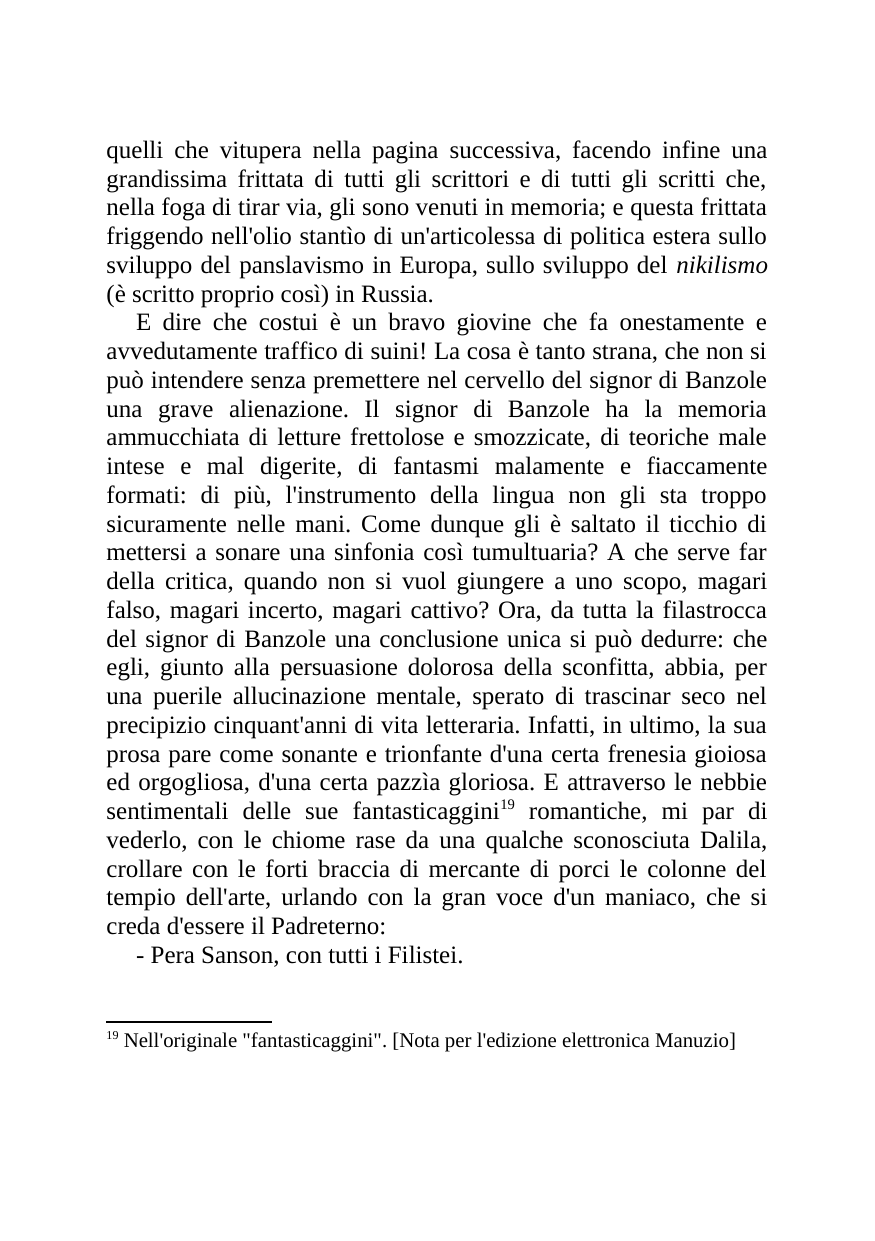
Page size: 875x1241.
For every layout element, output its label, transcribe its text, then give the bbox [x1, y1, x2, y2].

text quelli che vitupera nella pagina successiva, facendo infine una grandissima frittata di tutti gli scrittori e di tutti gli scritti che, nella foga di tirar via, gli sono venuti in memoria; e questa frittata friggendo nell'olio stantìo di un'articolessa di politica estera sullo sviluppo del panslavismo in Europa, sullo sviluppo del nikilismo (è scritto proprio così) in Russia. [106, 135, 768, 307]
text - Pera Sanson, con tutti i Filistei. [106, 940, 768, 969]
text Nell'originale "fantasticaggini". [Nota per l'edizione elettronica Manuzio] [106, 1028, 768, 1052]
text E dire che costui è un bravo giovine che fa onestamente e avvedutamente traffico di suini! La cosa è tanto strana, che non si può intendere senza premettere nel cervello del signor di Banzole una grave alienazione. Il signor di Banzole ha la memoria ammucchiata di letture frettolose e smozzicate, di teoriche male intese e mal digerite, di fantasmi malamente e fiaccamente formati: di più, l'instrumento della lingua non gli sta troppo sicuramente nelle mani. Come dunque gli è saltato il ticchio di mettersi a sonare una sinfonia così tumultuaria? A che serve far della critica, quando non si vuol giungere a uno scopo, magari falso, magari incerto, magari cattivo? Ora, da tutta la filastrocca del signor di Banzole una conclusione unica si può dedurre: che egli, giunto alla persuasione dolorosa della sconfitta, abbia, per una puerile allucinazione mentale, sperato di trascinar seco nel precipizio cinquant'anni di vita letteraria. Infatti, in ultimo, la sua prosa pare come sonante e trionfante d'una certa frenesia gioiosa ed orgogliosa, d'una certa pazzìa gloriosa. E attraverso le nebbie sentimentali delle sue fantasticaggini romantiche, mi par di vederlo, con le chiome rase da una qualche sconosciuta Dalila, crollare con le forti braccia di mercante di porci le colonne del tempio dell'arte, urlando con la gran voce d'un maniaco, che si creda d'essere il Padreterno: [106, 307, 768, 940]
